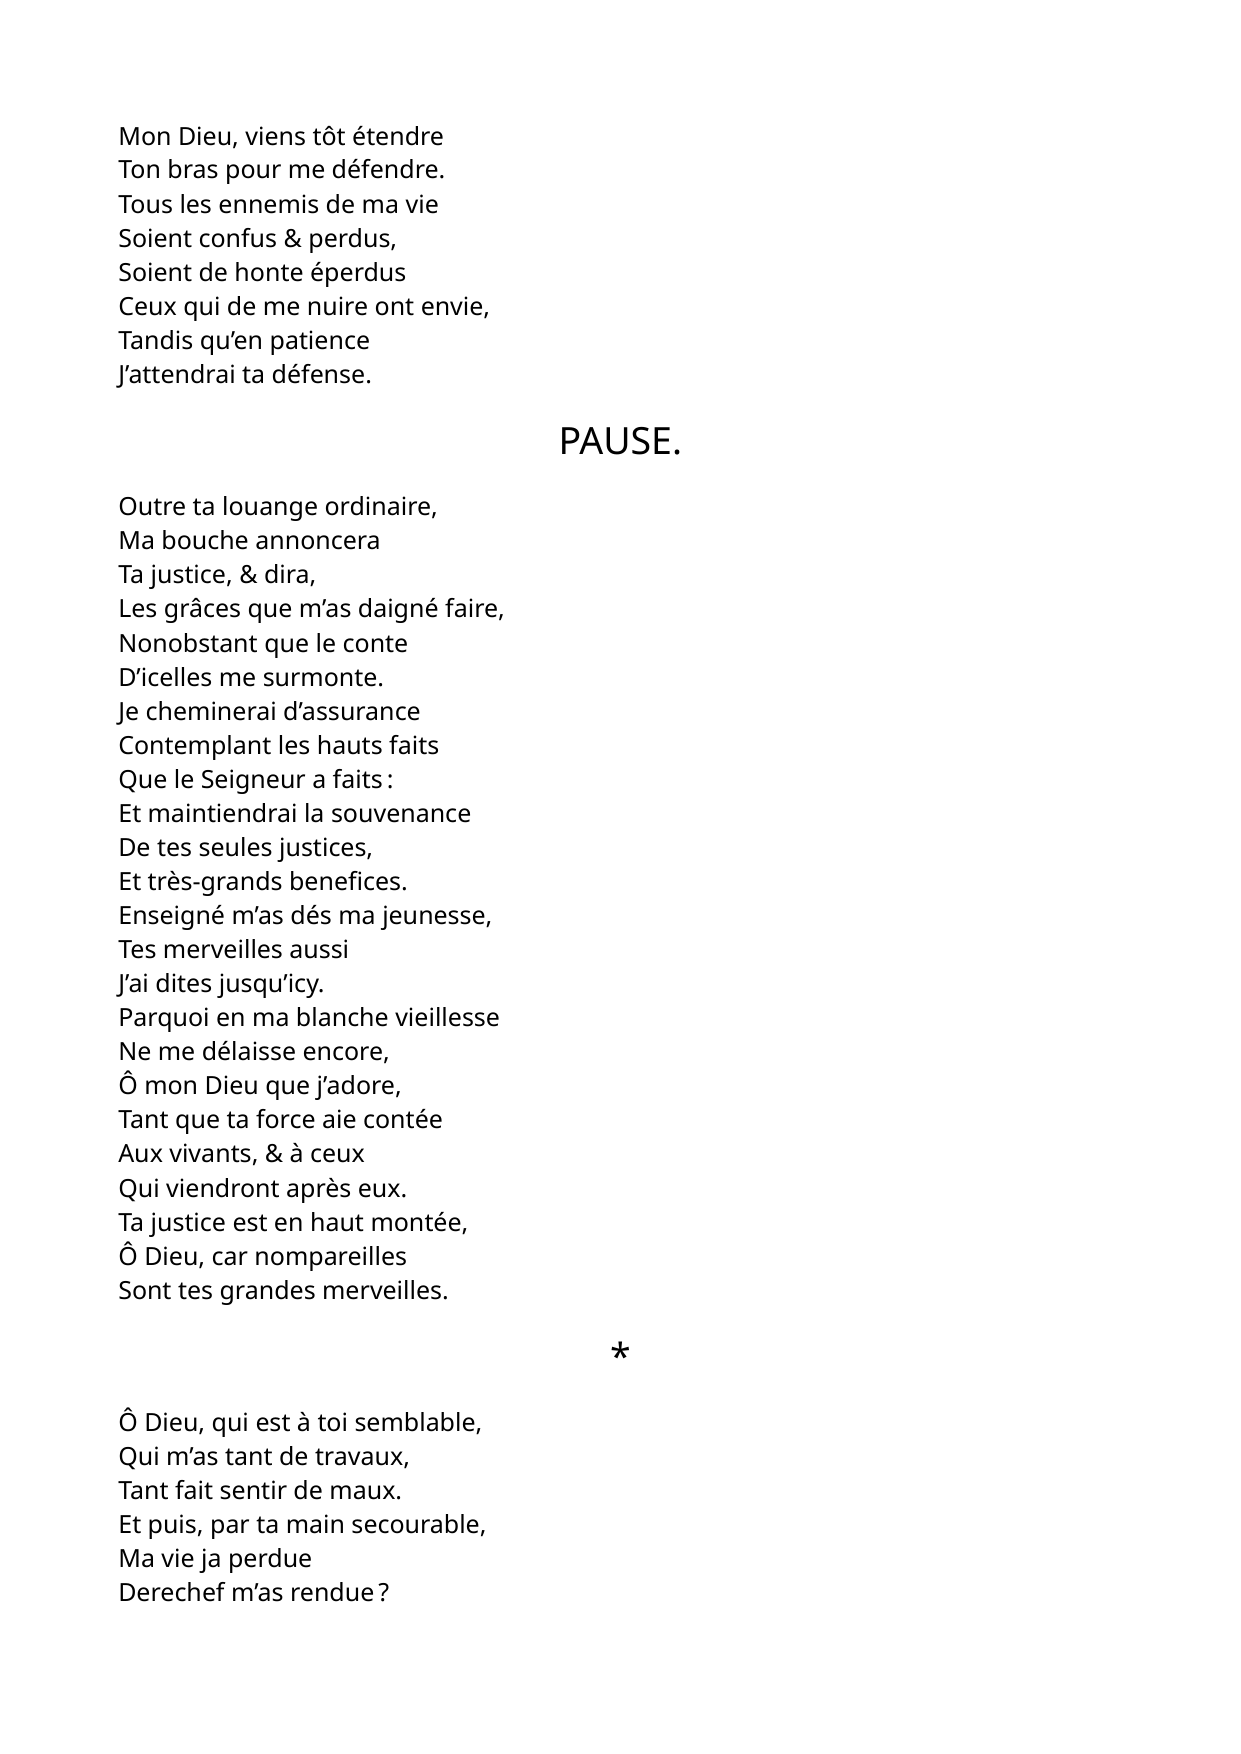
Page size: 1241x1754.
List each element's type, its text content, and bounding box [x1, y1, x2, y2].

text Tous les ennemis de ma vie [118, 186, 1122, 220]
text Mon Dieu, viens tôt étendre [118, 118, 1122, 152]
text Soient confus & perdus, [118, 220, 1122, 254]
text Et très-grands benefices. [118, 864, 1122, 898]
text Qui m’as tant de travaux, [118, 1439, 1122, 1473]
text Ta justice est en haut montée, [118, 1204, 1122, 1238]
text Tes merveilles aussi [118, 932, 1122, 966]
text Enseigné m’as dés ma jeunesse, [118, 898, 1122, 932]
text Ta justice, & dira, [118, 557, 1122, 591]
text Ô mon Dieu que j’adore, [118, 1068, 1122, 1102]
text Ton bras pour me défendre. [118, 152, 1122, 186]
text Nonobstant que le conte [118, 625, 1122, 659]
text Parquoi en ma blanche vieillesse [118, 1000, 1122, 1034]
text PAUSE. [118, 414, 1122, 465]
text Et maintiendrai la souvenance [118, 796, 1122, 829]
text Les grâces que m’as daigné faire, [118, 591, 1122, 625]
text Et puis, par ta main secourable, [118, 1507, 1122, 1541]
text Que le Seigneur a faits : [118, 761, 1122, 796]
text Contemplant les hauts faits [118, 727, 1122, 761]
text J’ai dites jusqu’icy. [118, 966, 1122, 1000]
text Ma bouche annoncera [118, 523, 1122, 557]
text Tandis qu’en patience [118, 322, 1122, 357]
text Soient de honte éperdus [118, 254, 1122, 288]
text D’icelles me surmonte. [118, 659, 1122, 693]
text Je cheminerai d’assurance [118, 693, 1122, 727]
text Derechef m’as rendue ? [118, 1575, 1122, 1609]
text Ne me délaisse encore, [118, 1034, 1122, 1068]
text Tant fait sentir de maux. [118, 1473, 1122, 1507]
text Ma vie ja perdue [118, 1541, 1122, 1575]
text Ô Dieu, qui est à toi semblable, [118, 1405, 1122, 1439]
text Qui viendront après eux. [118, 1170, 1122, 1204]
text Ô Dieu, car nompareilles [118, 1238, 1122, 1272]
text Tant que ta force aie contée [118, 1102, 1122, 1136]
text J’attendrai ta défense. [118, 357, 1122, 391]
text Sont tes grandes merveilles. [118, 1272, 1122, 1306]
text * [118, 1330, 1122, 1381]
text Aux vivants, & à ceux [118, 1136, 1122, 1170]
text De tes seules justices, [118, 829, 1122, 864]
text Outre ta louange ordinaire, [118, 489, 1122, 523]
text Ceux qui de me nuire ont envie, [118, 288, 1122, 322]
